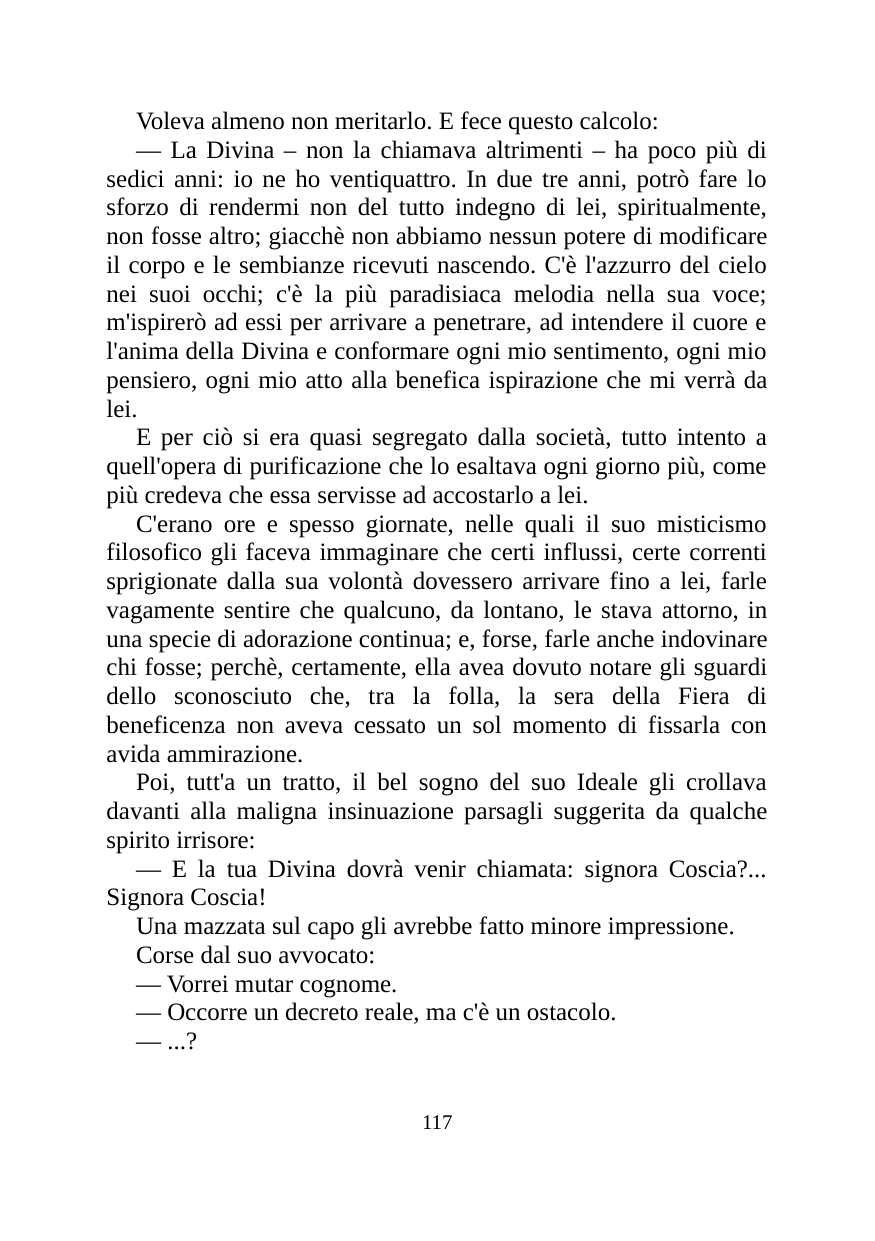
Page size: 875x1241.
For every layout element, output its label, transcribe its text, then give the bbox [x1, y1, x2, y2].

text C'erano ore e spesso giornate, nelle quali il suo misticismo filosofico gli faceva immaginare che certi influssi, certe correnti sprigionate dalla sua volontà dovessero arrivare fino a lei, farle vagamente sentire che qualcuno, da lontano, le stava attorno, in una specie di adorazione continua; e, forse, farle anche indovinare chi fosse; perchè, certamente, ella avea dovuto notare gli sguardi dello sconosciuto che, tra la folla, la sera della Fiera di beneficenza non aveva cessato un sol momento di fissarla con avida ammirazione. [106, 509, 768, 767]
text — Vorrei mutar cognome. [106, 969, 768, 997]
text — Occorre un decreto reale, ma c'è un ostacolo. [106, 997, 768, 1026]
text — E la tua Divina dovrà venir chiamata: signora Coscia?... Signora Coscia! [106, 854, 768, 911]
text Una mazzata sul capo gli avrebbe fatto minore impressione. [106, 911, 768, 940]
text — La Divina – non la chiamava altrimenti – ha poco più di sedici anni: io ne ho ventiquattro. In due tre anni, potrò fare lo sforzo di rendermi non del tutto indegno di lei, spiritualmente, non fosse altro; giacchè non abbiamo nessun potere di modificare il corpo e le sembianze ricevuti nascendo. C'è l'azzurro del cielo nei suoi occhi; c'è la più paradisiaca melodia nella sua voce; m'ispirerò ad essi per arrivare a penetrare, ad intendere il cuore e l'anima della Divina e conformare ogni mio sentimento, ogni mio pensiero, ogni mio atto alla benefica ispirazione che mi verrà da lei. [106, 135, 768, 422]
text Poi, tutt'a un tratto, il bel sogno del suo Ideale gli crollava davanti alla maligna insinuazione parsagli suggerita da qualche spirito irrisore: [106, 767, 768, 854]
text Corse dal suo avvocato: [106, 940, 768, 969]
text Voleva almeno non meritarlo. E fece questo calcolo: [106, 106, 768, 135]
text E per ciò si era quasi segregato dalla società, tutto intento a quell'opera di purificazione che lo esaltava ogni giorno più, come più credeva che essa servisse ad accostarlo a lei. [106, 422, 768, 509]
text — ...? [106, 1026, 768, 1055]
